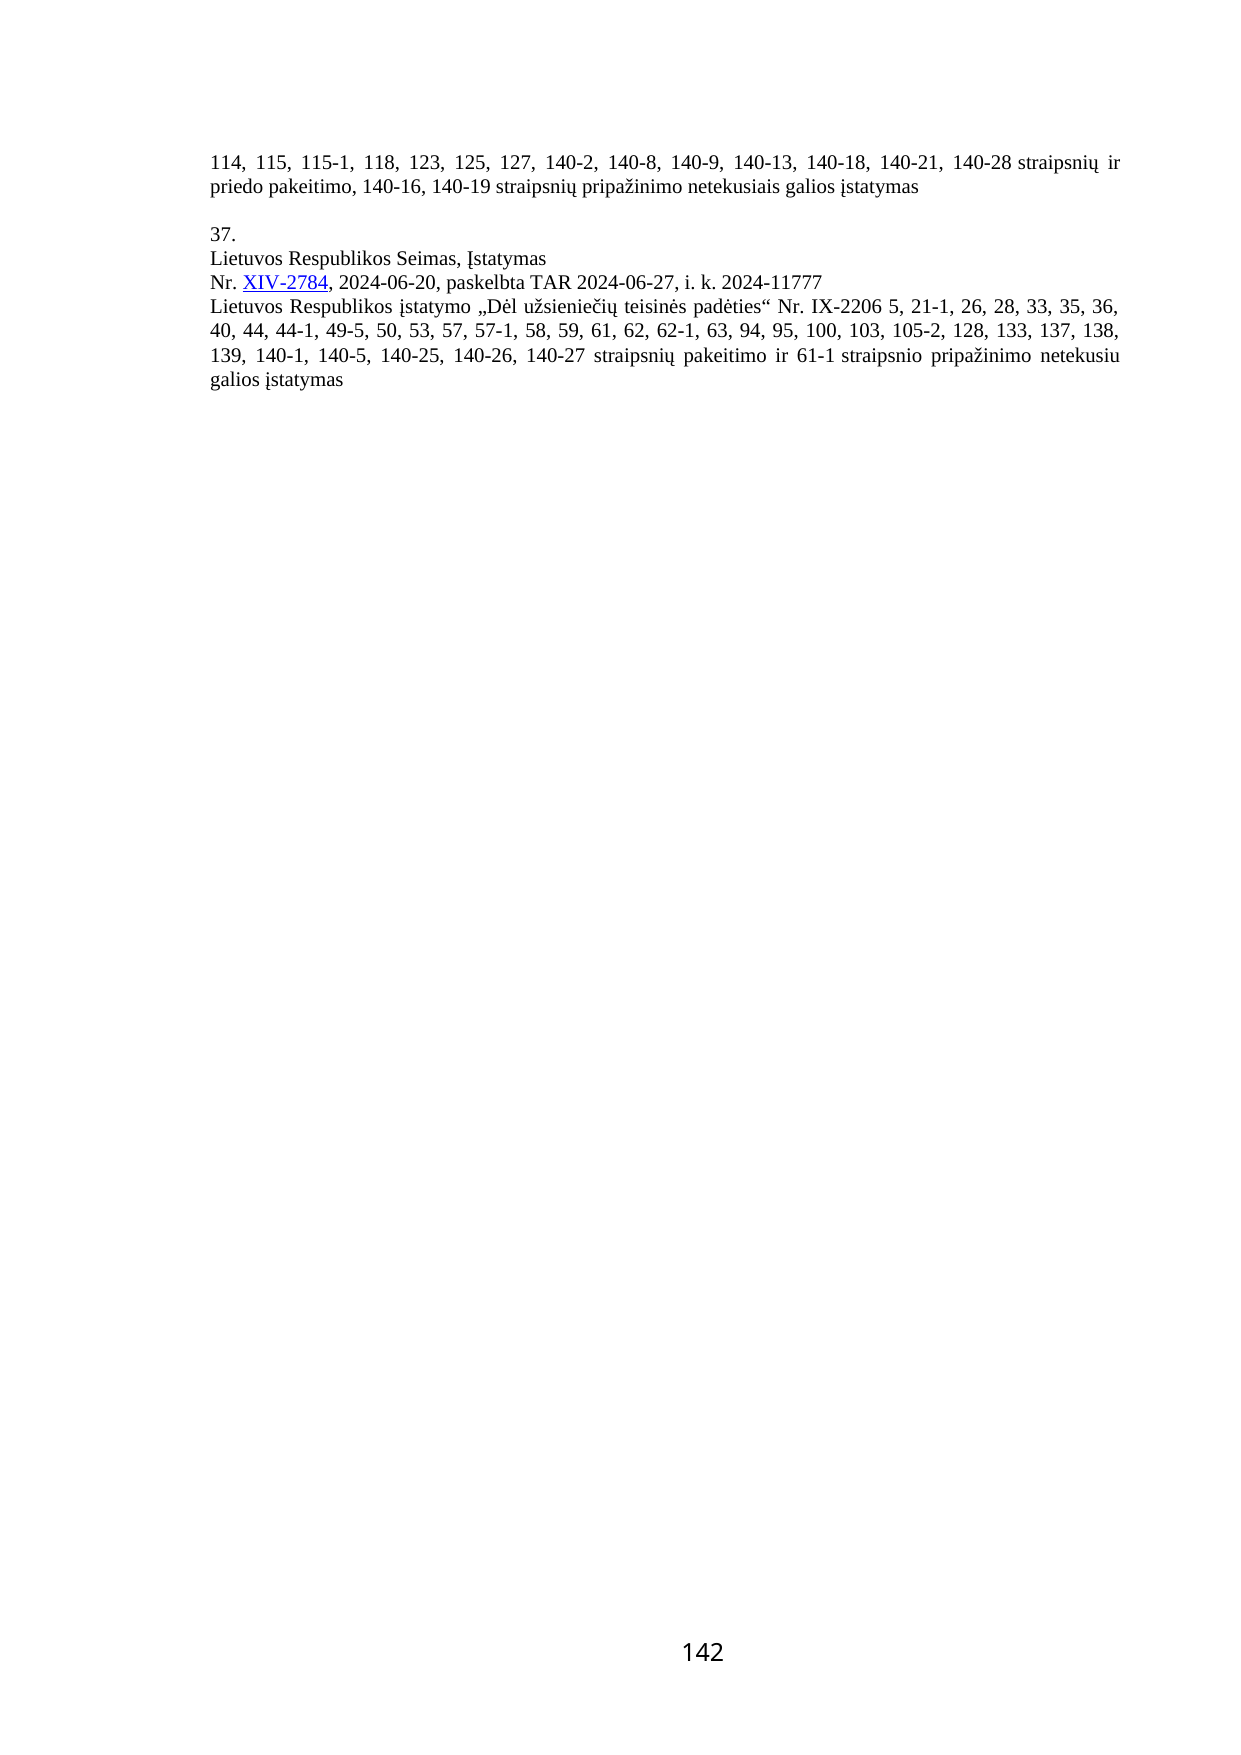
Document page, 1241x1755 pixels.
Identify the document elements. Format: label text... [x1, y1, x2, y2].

text Lietuvos Respublikos įstatymo „Dėl užsieniečių teisinės padėties“ Nr. IX-2206 5, 21-1, 26, 28, 33, 35, 36, 40, 44, 44-1, 49-5, 50, 53, 57, 57-1, 58, 59, 61, 62, 62-1, 63, 94, 95, 100, 103, 105-2, 128, 133, 137, 138, 139, 140-1, 140-5, 140-25, 140-26, 140-27 straipsnių pakeitimo ir 61-1 straipsnio pripažinimo netekusiu galios įstatymas [210, 294, 1120, 391]
text 114, 115, 115-1, 118, 123, 125, 127, 140-2, 140-8, 140-9, 140-13, 140-18, 140-21, 140-28 straipsnių ir priedo pakeitimo, 140-16, 140-19 straipsnių pripažinimo netekusiais galios įstatymas [210, 150, 1120, 198]
text 37. [210, 222, 1120, 246]
text Lietuvos Respublikos Seimas, Įstatymas [210, 246, 1120, 270]
text Nr. XIV-2784, 2024-06-20, paskelbta TAR 2024-06-27, i. k. 2024-11777 [210, 270, 1120, 294]
